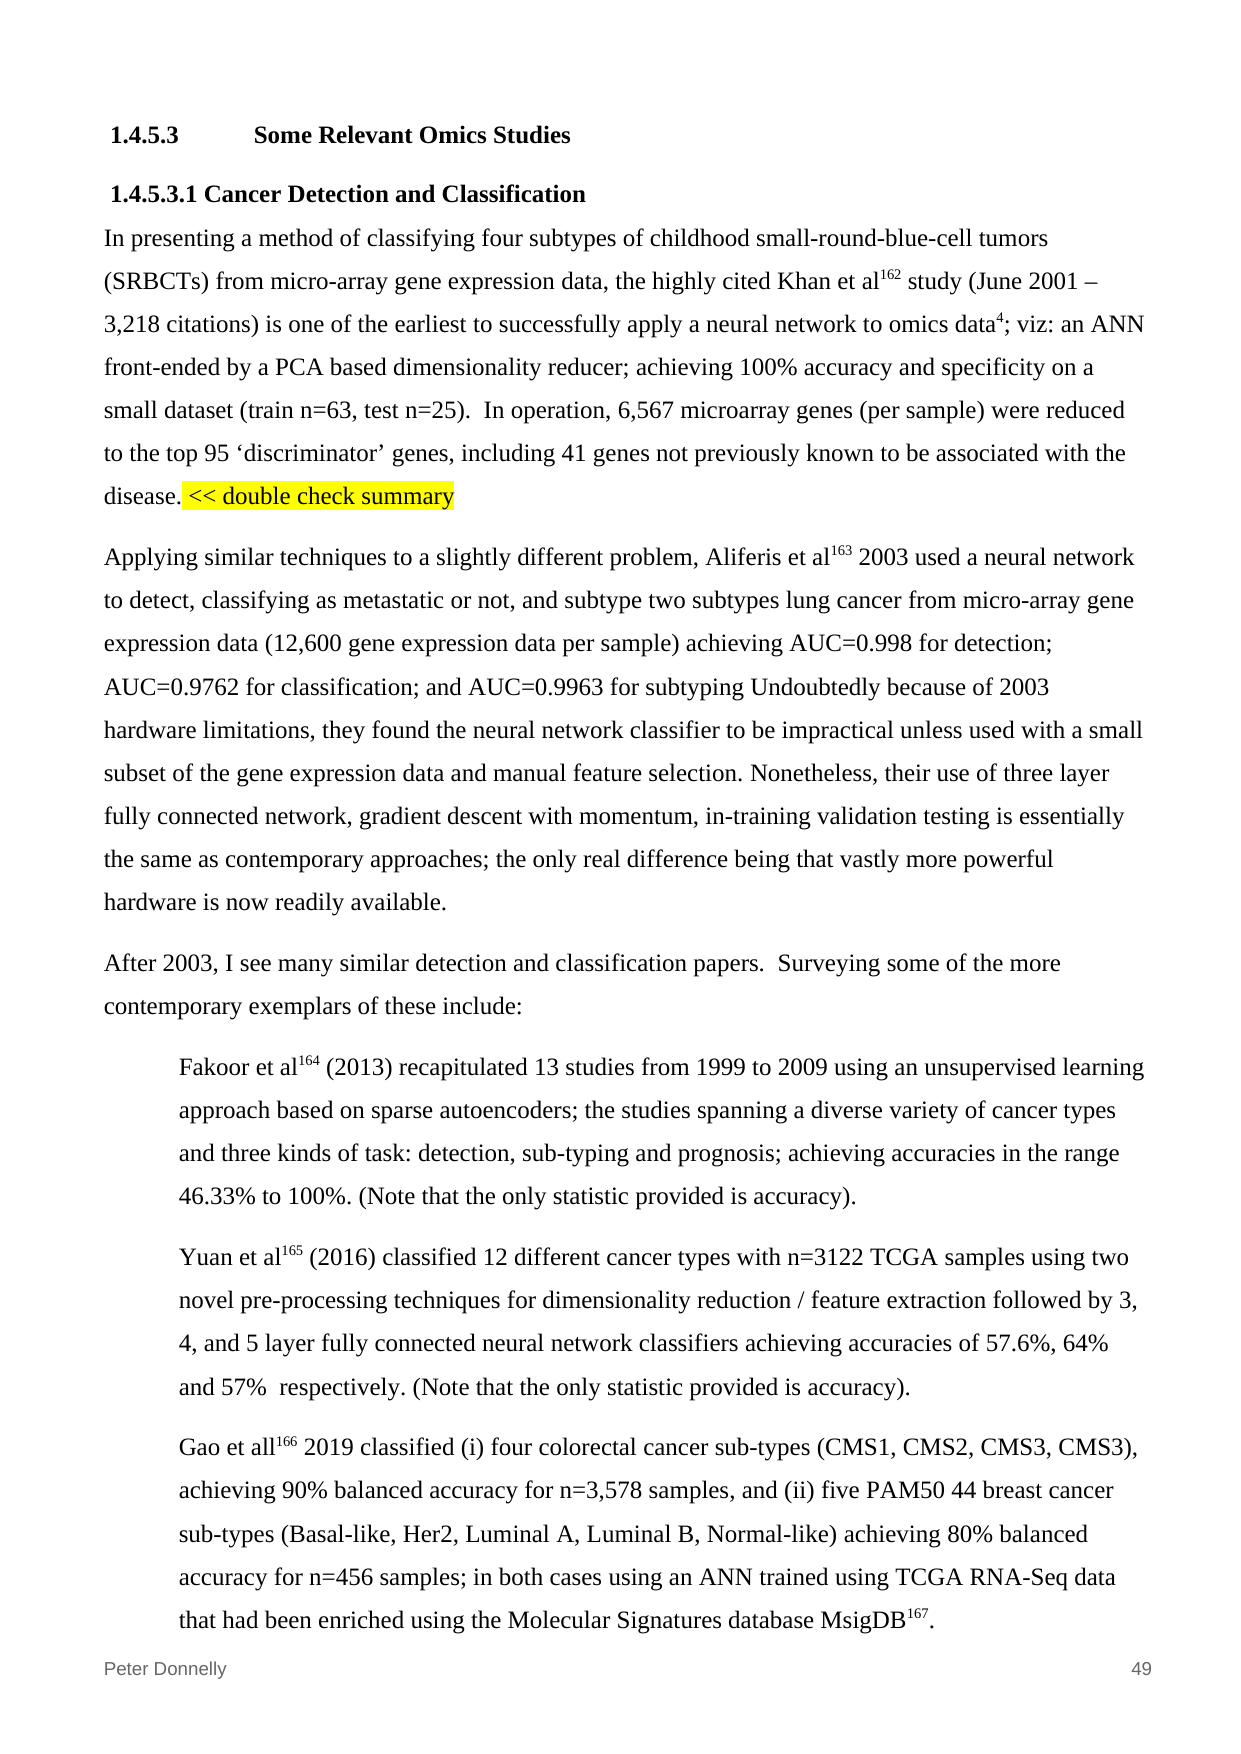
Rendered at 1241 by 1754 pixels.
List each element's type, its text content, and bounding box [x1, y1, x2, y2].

text Applying similar techniques to a slightly different problem, Aliferis et al 2003 used a neural network to detect, classifying as metastatic or not, and subtype two subtypes lung cancer from micro-array gene expression data (12,600 gene expression data per sample) achieving AUC=0.998 for detection; AUC=0.9762 for classification; and AUC=0.9963 for subtyping Undoubtedly because of 2003 hardware limitations, they found the neural network classifier to be impractical unless used with a small subset of the gene expression data and manual feature selection. Nonetheless, their use of three layer fully connected network, gradient descent with momentum, in-training validation testing is essentially the same as contemporary approaches; the only real difference being that vastly more powerful hardware is now readily available. [103, 542, 1146, 916]
text After 2003, I see many similar detection and classification papers. Surveying some of the more contemporary exemplars of these include: [103, 948, 1146, 1020]
text In presenting a method of classifying four subtypes of childhood small-round-blue-cell tumors (SRBCTs) from micro-array gene expression data, the highly cited Khan et al study (June 2001 – 3,218 citations) is one of the earliest to successfully apply a neural network to omics data; viz: an ANN front-ended by a PCA based dimensionality reducer; achieving 100% accuracy and specificity on a small dataset (train n=63, test n=25). In operation, 6,567 microarray genes (per sample) were reduced to the top 95 ‘discriminator’ genes, including 41 genes not previously known to be associated with the disease. << double check summary [103, 223, 1146, 510]
text Gao et all 2019 classified (i) four colorectal cancer sub-types (CMS1, CMS2, CMS3, CMS3), achieving 90% balanced accuracy for n=3,578 samples, and (ii) five PAM50 44 breast cancer sub-types (Basal-like, Her2, Luminal A, Luminal B, Normal-like) achieving 80% balanced accuracy for n=456 samples; in both cases using an ANN trained using TCGA RNA-Seq data that had been enriched using the Molecular Signatures database MsigDB. [178, 1432, 1146, 1634]
text Fakoor et al (2013) recapitulated 13 studies from 1999 to 2009 using an unsupervised learning approach based on sparse autoencoders; the studies spanning a diverse variety of cancer types and three kinds of task: detection, sub-typing and prognosis; achieving accuracies in the range 46.33% to 100%. (Note that the only statistic provided is accuracy). [178, 1052, 1146, 1210]
subtitle Cancer Detection and Classification [103, 179, 1146, 207]
subtitle Some Relevant Omics Studies [103, 120, 1146, 148]
text Yuan et al (2016) classified 12 different cancer types with n=3122 TCGA samples using two novel pre-processing techniques for dimensionality reduction / feature extraction followed by 3, 4, and 5 layer fully connected neural network classifiers achieving accuracies of 57.6%, 64% and 57% respectively. (Note that the only statistic provided is accuracy). [178, 1242, 1146, 1400]
